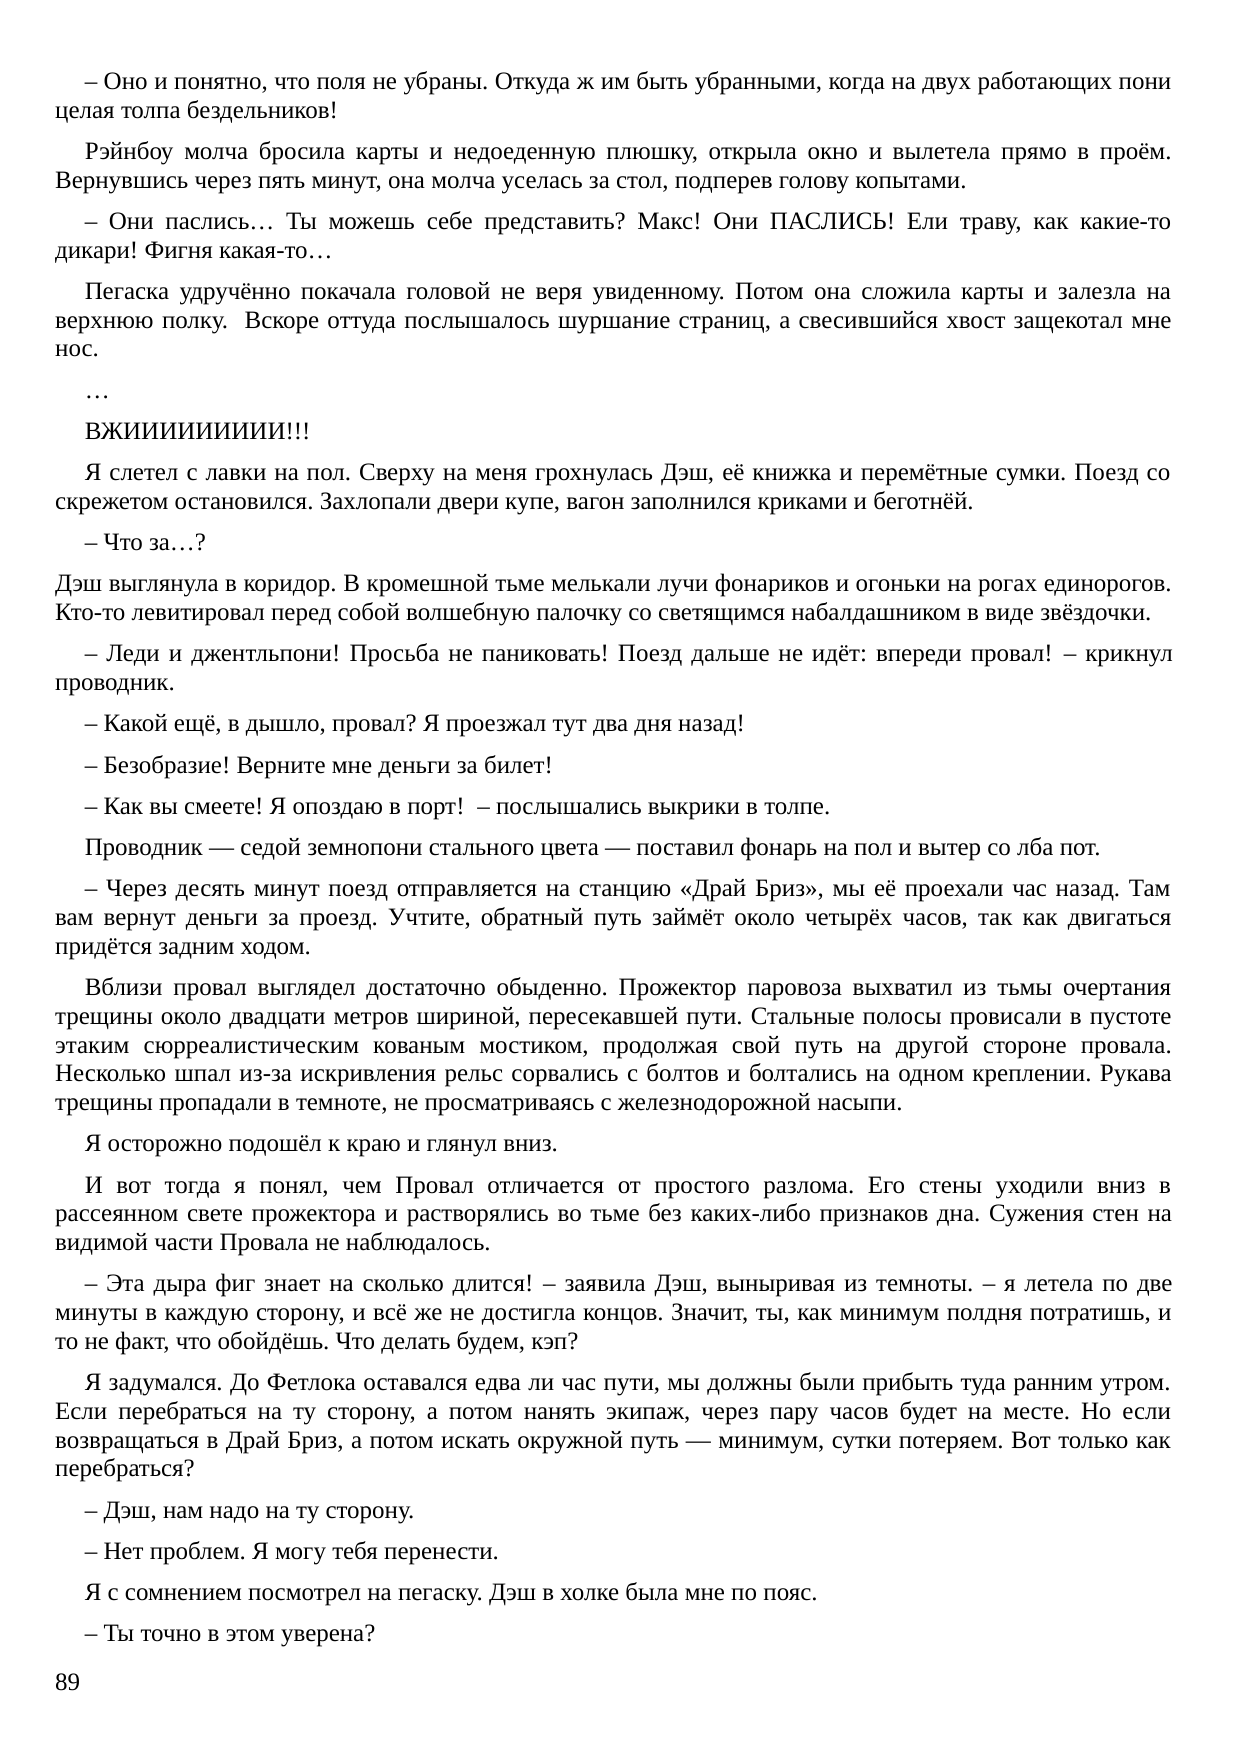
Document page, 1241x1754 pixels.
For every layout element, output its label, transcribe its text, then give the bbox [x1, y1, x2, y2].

text Я слетел с лавки на пол. Сверху на меня грохнулась Дэш, её книжка и перемётные сумки. Поезд со скрежетом остановился. Захлопали двери купе, вагон заполнился криками и беготнёй. [55, 457, 1173, 515]
text – Ты точно в этом уверена? [55, 1618, 1173, 1647]
text И вот тогда я понял, чем Провал отличается от простого разлома. Его стены уходили вниз в рассеянном свете прожектора и растворялись во тьме без каких-либо признаков дна. Сужения стен на видимой части Провала не наблюдалось. [55, 1170, 1173, 1256]
text Пегаска удручённо покачала головой не веря увиденному. Потом она сложила карты и залезла на верхнюю полку. Вскоре оттуда послышалось шуршание страниц, а свесившийся хвост защекотал мне нос. [55, 276, 1173, 362]
text – Они паслись… Ты можешь себе представить? Макс! Они ПАСЛИСЬ! Ели траву, как какие-то дикари! Фигня какая-то… [55, 206, 1173, 263]
text Проводник — седой земнопони стального цвета — поставил фонарь на пол и вытер со лба пот. [55, 832, 1173, 861]
text – Как вы смеете! Я опоздаю в порт! – послышались выкрики в толпе. [55, 791, 1173, 820]
text – Эта дыра фиг знает на сколько длится! – заявила Дэш, выныривая из темноты. – я летела по две минуты в каждую сторону, и всё же не достигла концов. Значит, ты, как минимум полдня потратишь, и то не факт, что обойдёшь. Что делать будем, кэп? [55, 1268, 1173, 1355]
text Вблизи провал выглядел достаточно обыденно. Прожектор паровоза выхватил из тьмы очертания трещины около двадцати метров шириной, пересекавшей пути. Стальные полосы провисали в пустоте этаким сюрреалистическим кованым мостиком, продолжая свой путь на другой стороне провала. Несколько шпал из-за искривления рельс сорвались с болтов и болтались на одном креплении. Рукава трещины пропадали в темноте, не просматриваясь с железнодорожной насыпи. [55, 972, 1173, 1116]
text – Дэш, нам надо на ту сторону. [55, 1495, 1173, 1523]
text Рэйнбоу молча бросила карты и недоеденную плюшку, открыла окно и вылетела прямо в проём. Вернувшись через пять минут, она молча уселась за стол, подперев голову копытами. [55, 136, 1173, 193]
text Я осторожно подошёл к краю и глянул вниз. [55, 1128, 1173, 1157]
text – Нет проблем. Я могу тебя перенести. [55, 1536, 1173, 1565]
text … [55, 375, 1173, 403]
text Я задумался. До Фетлока оставался едва ли час пути, мы должны были прибыть туда ранним утром. Если перебраться на ту сторону, а потом нанять экипаж, через пару часов будет на месте. Но если возвращаться в Драй Бриз, а потом искать окружной путь — минимум, сутки потеряем. Вот только как перебраться? [55, 1367, 1173, 1482]
text – Через десять минут поезд отправляется на станцию «Драй Бриз», мы её проехали час назад. Там вам вернут деньги за проезд. Учтите, обратный путь займёт около четырёх часов, так как двигаться придётся задним ходом. [55, 873, 1173, 960]
text – Какой ещё, в дышло, провал? Я проезжал тут два дня назад! [55, 708, 1173, 737]
text – Леди и джентльпони! Просьба не паниковать! Поезд дальше не идёт: впереди провал! – крикнул проводник. [55, 638, 1173, 696]
text Дэш выглянула в коридор. В кромешной тьме мелькали лучи фонариков и огоньки на рогах единорогов. Кто-то левитировал перед собой волшебную палочку со светящимся набалдашником в виде звёздочки. [55, 568, 1173, 626]
text – Оно и понятно, что поля не убраны. Откуда ж им быть убранными, когда на двух работающих пони целая толпа бездельников! [55, 66, 1173, 123]
text – Безобразие! Верните мне деньги за билет! [55, 750, 1173, 778]
text ВЖИИИИИИИИИ!!! [55, 416, 1173, 445]
text Я с сомнением посмотрел на пегаску. Дэш в холке была мне по пояс. [55, 1577, 1173, 1606]
text – Что за…? [55, 527, 1173, 556]
